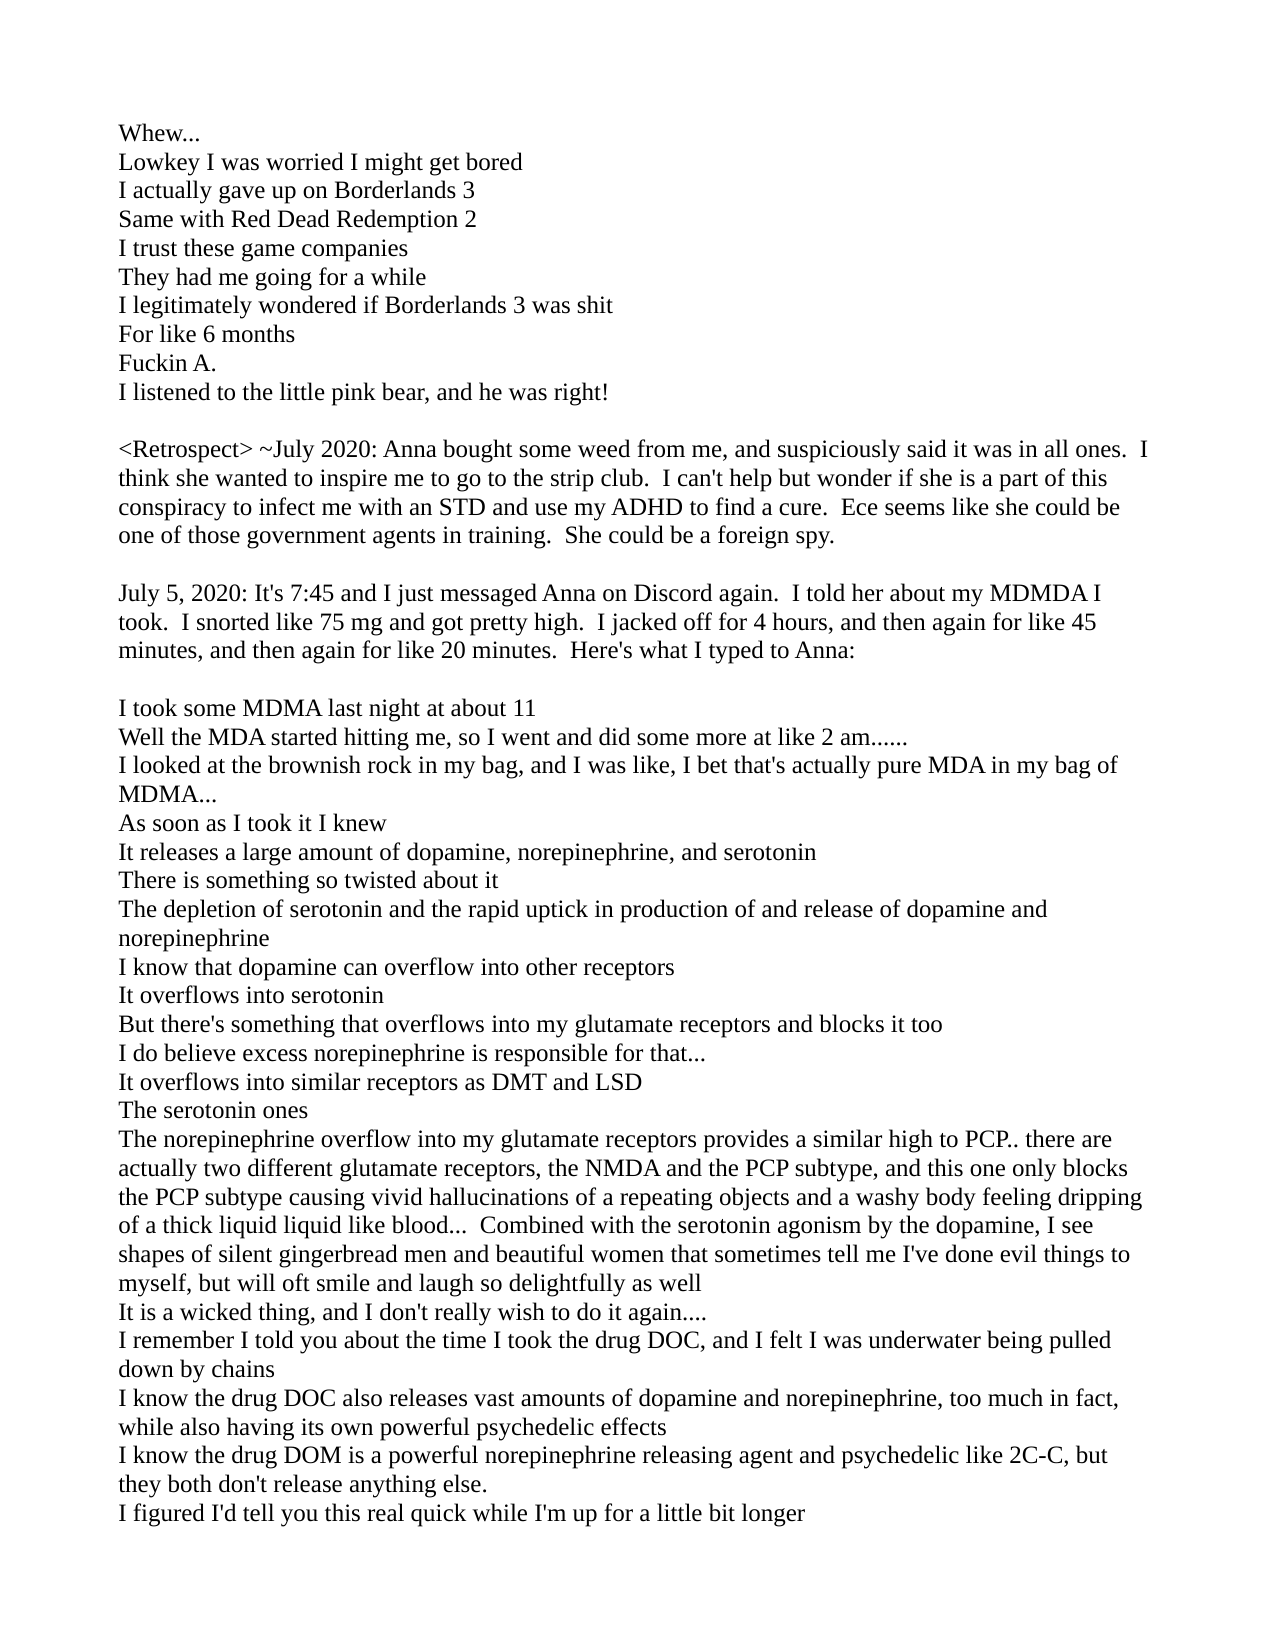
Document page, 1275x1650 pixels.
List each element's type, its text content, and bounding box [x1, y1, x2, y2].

text Whew... [118, 118, 1157, 147]
text For like 6 months [118, 319, 1157, 348]
text I remember I told you about the time I took the drug DOC, and I felt I was underwater being pulled down by chains [118, 1326, 1157, 1383]
text The depletion of serotonin and the rapid uptick in production of and release of dopamine and norepinephrine [118, 894, 1157, 952]
text I know the drug DOC also releases vast amounts of dopamine and norepinephrine, too much in fact, while also having its own powerful psychedelic effects [118, 1383, 1157, 1441]
text July 5, 2020: It's 7:45 and I just messaged Anna on Discord again. I told her about my MDMDA I took. I snorted like 75 mg and got pretty high. I jacked off for 4 hours, and then again for like 45 minutes, and then again for like 20 minutes. Here's what I typed to Anna: [118, 578, 1157, 664]
text It overflows into serotonin [118, 981, 1157, 1009]
text I know that dopamine can overflow into other receptors [118, 952, 1157, 981]
text Lowkey I was worried I might get bored [118, 147, 1157, 176]
text But there's something that overflows into my glutamate receptors and blocks it too [118, 1009, 1157, 1038]
text There is something so twisted about it [118, 866, 1157, 894]
text I figured I'd tell you this real quick while I'm up for a little bit longer [118, 1498, 1157, 1527]
text I legitimately wondered if Borderlands 3 was shit [118, 291, 1157, 319]
text I took some MDMA last night at about 11 [118, 693, 1157, 722]
text I listened to the little pink bear, and he was right! [118, 377, 1157, 406]
text I looked at the brownish rock in my bag, and I was like, I bet that's actually pure MDA in my bag of MDMA... [118, 751, 1157, 808]
text The norepinephrine overflow into my glutamate receptors provides a similar high to PCP.. there are actually two different glutamate receptors, the NMDA and the PCP subtype, and this one only blocks the PCP subtype causing vivid hallucinations of a repeating objects and a washy body feeling dripping of a thick liquid liquid like blood... Combined with the serotonin agonism by the dopamine, I see shapes of silent gingerbread men and beautiful women that sometimes tell me I've done evil things to myself, but will oft smile and laugh so delightfully as well [118, 1124, 1157, 1297]
text I actually gave up on Borderlands 3 [118, 176, 1157, 204]
text The serotonin ones [118, 1096, 1157, 1124]
text It is a wicked thing, and I don't really wish to do it again.... [118, 1297, 1157, 1326]
text They had me going for a while [118, 262, 1157, 291]
text I know the drug DOM is a powerful norepinephrine releasing agent and psychedelic like 2C-C, but they both don't release anything else. [118, 1441, 1157, 1498]
text I trust these game companies [118, 233, 1157, 262]
text It releases a large amount of dopamine, norepinephrine, and serotonin [118, 837, 1157, 866]
text As soon as I took it I knew [118, 808, 1157, 837]
text Same with Red Dead Redemption 2 [118, 204, 1157, 233]
text It overflows into similar receptors as DMT and LSD [118, 1067, 1157, 1096]
text <Retrospect> ~July 2020: Anna bought some weed from me, and suspiciously said it was in all ones. I think she wanted to inspire me to go to the strip club. I can't help but wonder if she is a part of this conspiracy to infect me with an STD and use my ADHD to find a cure. Ece seems like she could be one of those government agents in training. She could be a foreign spy. [118, 434, 1157, 549]
text Fuckin A. [118, 348, 1157, 377]
text I do believe excess norepinephrine is responsible for that... [118, 1038, 1157, 1067]
text Well the MDA started hitting me, so I went and did some more at like 2 am...... [118, 722, 1157, 751]
